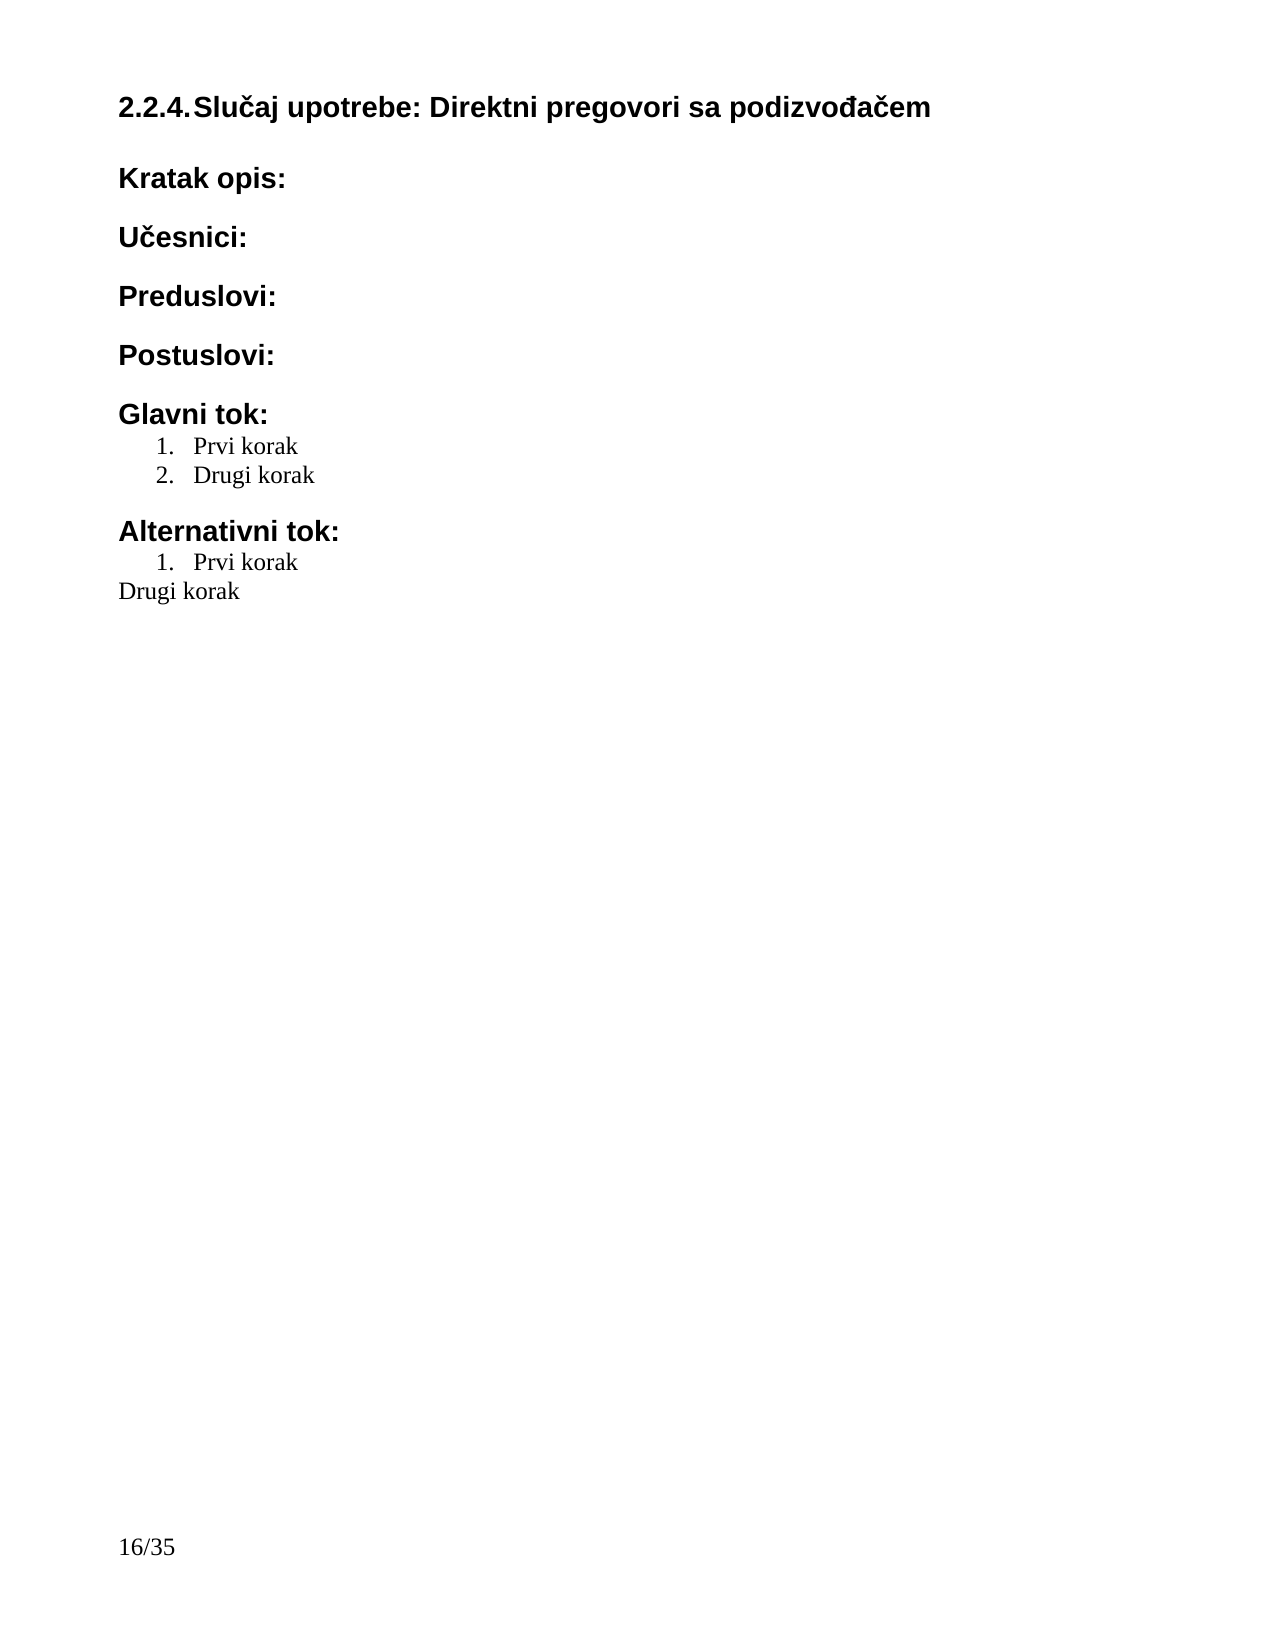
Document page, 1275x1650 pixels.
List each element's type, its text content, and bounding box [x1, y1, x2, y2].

subtitle Slučaj upotrebe: Direktni pregovori sa podizvođačem [118, 89, 1157, 123]
subtitle Kratak opis: [118, 161, 1157, 195]
list Drugi korak [156, 460, 1157, 488]
subtitle Učesnici: [118, 220, 1157, 254]
subtitle Postuslovi: [118, 338, 1157, 372]
list Prvi korak [156, 547, 1157, 576]
subtitle Alternativni tok: [118, 514, 1157, 547]
text Drugi korak [118, 576, 1157, 605]
subtitle Glavni tok: [118, 397, 1157, 431]
subtitle Preduslovi: [118, 279, 1157, 313]
list Prvi korak [156, 431, 1157, 460]
